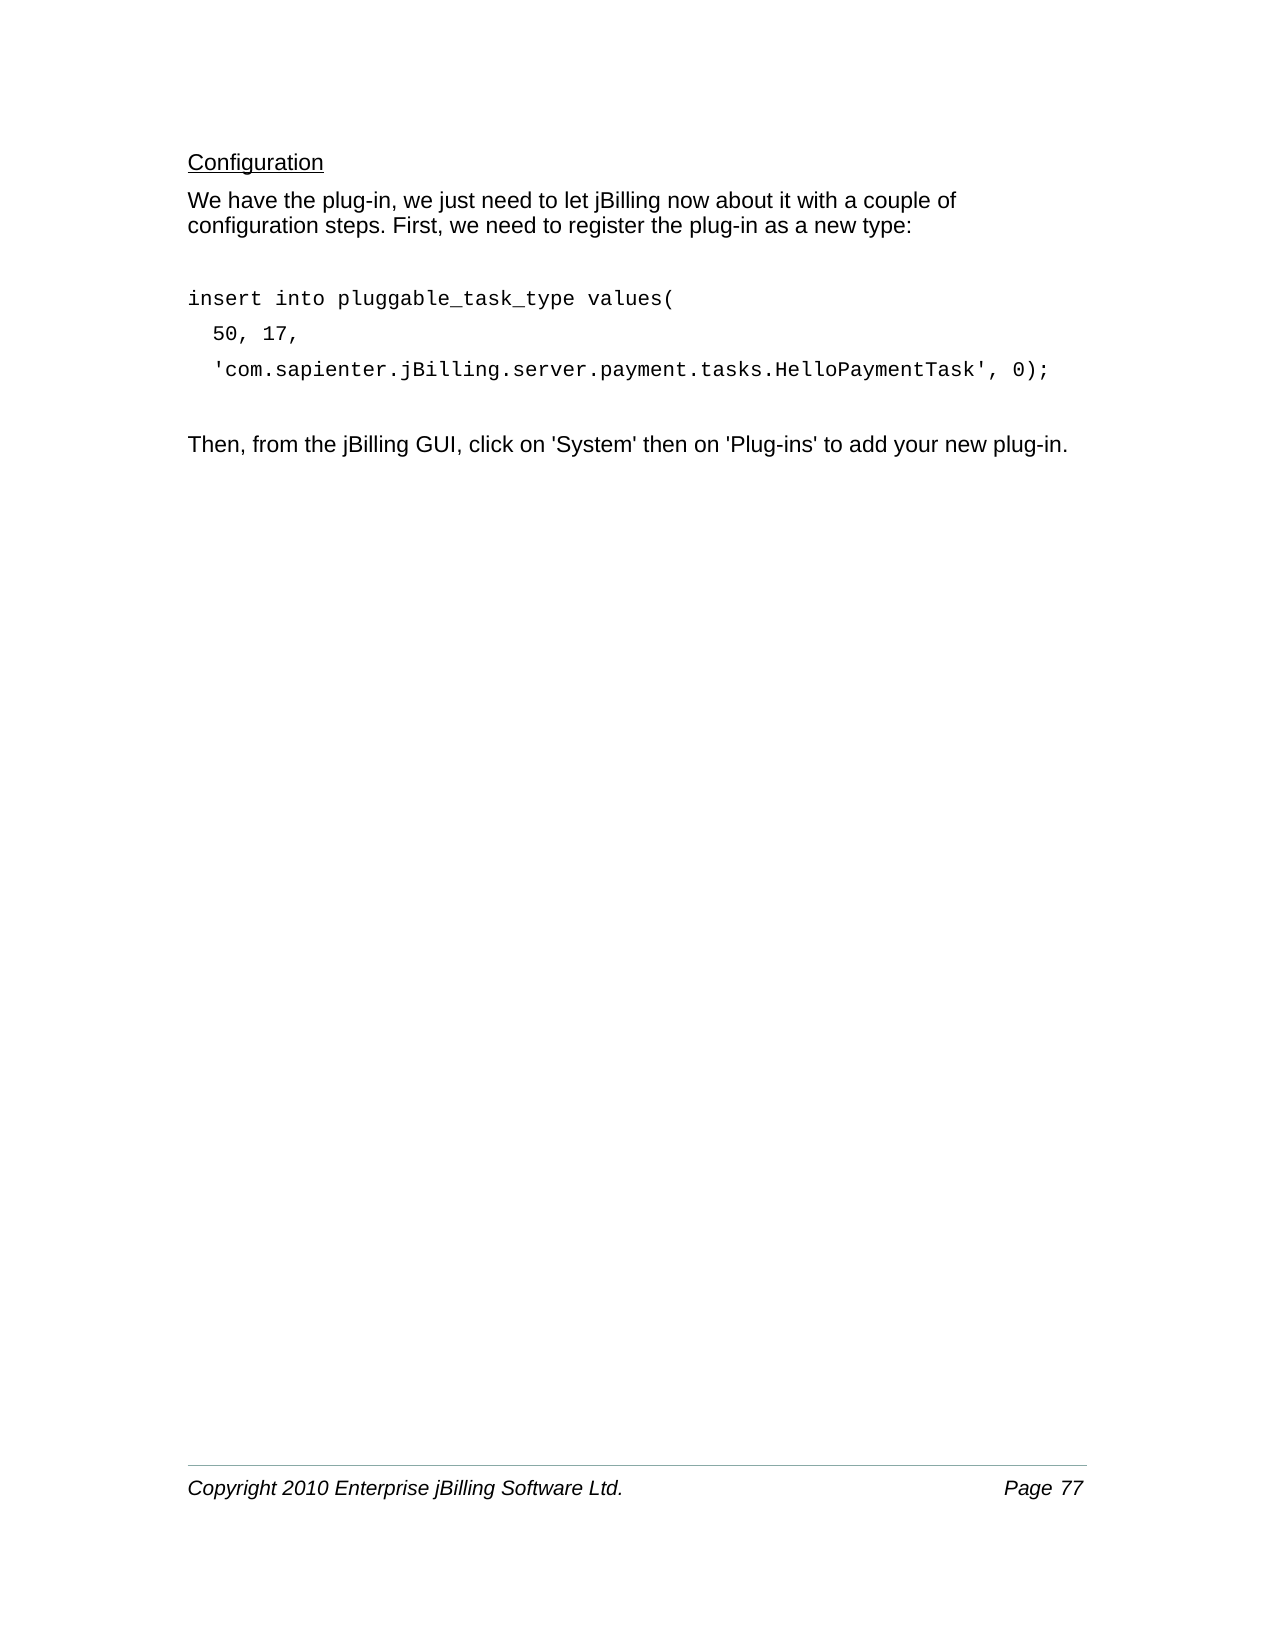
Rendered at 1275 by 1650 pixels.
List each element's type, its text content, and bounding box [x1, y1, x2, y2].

text We have the plug-in, we just need to let jBilling now about it with a couple of configuration steps. First, we need to register the plug-in as a new type: [187, 187, 1087, 239]
text 'com.sapienter.jBilling.server.payment.tasks.HelloPaymentTask', 0); [187, 359, 1087, 382]
text Configuration [187, 150, 1087, 176]
text Then, from the jBilling GUI, click on 'System' then on 'Plug-ins' to add your new plug-in. [187, 431, 1087, 457]
text insert into pluggable_task_type values( [187, 288, 1087, 311]
text 50, 17, [187, 323, 1087, 347]
